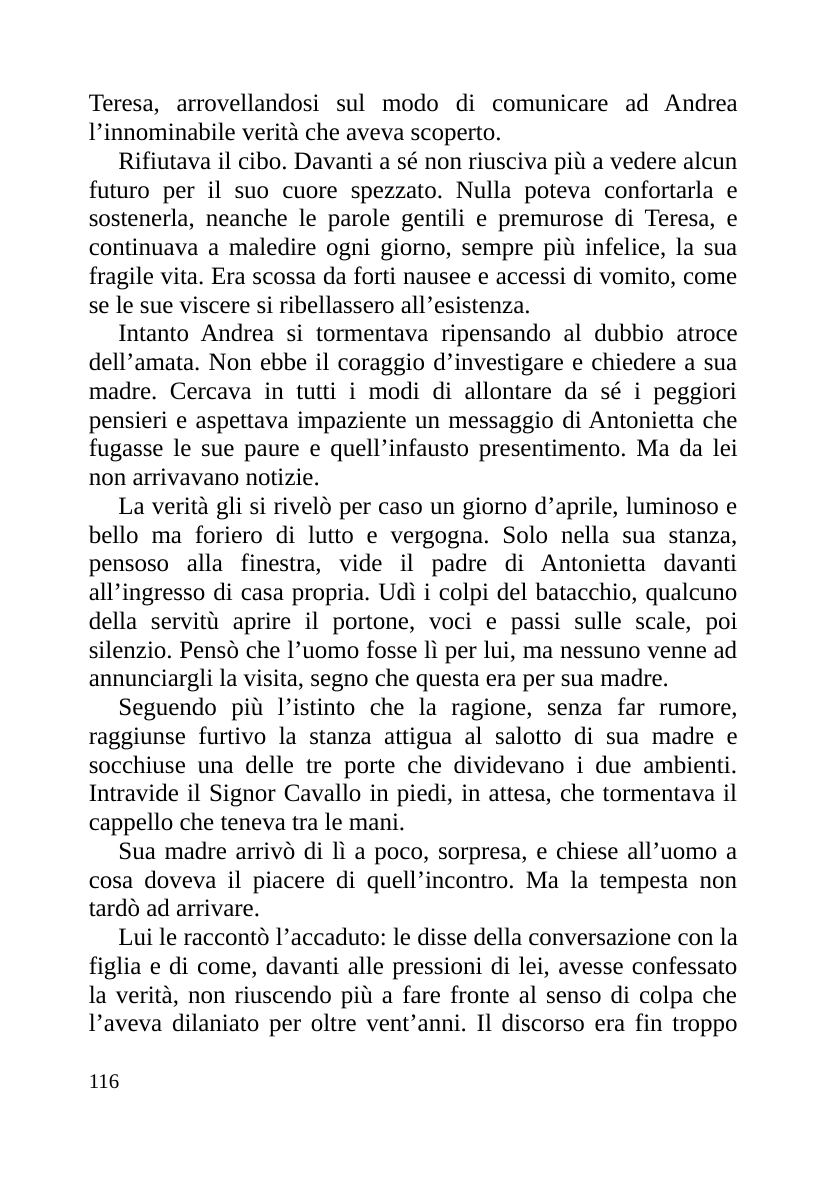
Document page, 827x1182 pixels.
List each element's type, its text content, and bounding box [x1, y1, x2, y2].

text Sua madre arrivò di lì a poco, sorpresa, e chiese all’uomo a cosa doveva il piacere di quell’incontro. Ma la tempesta non tardò ad arrivare. [88, 836, 738, 922]
text Seguendo più l’istinto che la ragione, senza far rumore, raggiunse furtivo la stanza attigua al salotto di sua madre e socchiuse una delle tre porte che dividevano i due ambienti. Intravide il Signor Cavallo in piedi, in attesa, che tormentava il cappello che teneva tra le mani. [88, 692, 738, 836]
text La verità gli si rivelò per caso un giorno d’aprile, luminoso e bello ma foriero di lutto e vergogna. Solo nella sua stanza, pensoso alla finestra, vide il padre di Antonietta davanti all’ingresso di casa propria. Udì i colpi del batacchio, qualcuno della servitù aprire il portone, voci e passi sulle scale, poi silenzio. Pensò che l’uomo fosse lì per lui, ma nessuno venne ad annunciargli la visita, segno che questa era per sua madre. [88, 491, 738, 692]
text Rifiutava il cibo. Davanti a sé non riusciva più a vedere alcun futuro per il suo cuore spezzato. Nulla poteva confortarla e sostenerla, neanche le parole gentili e premurose di Teresa, e continuava a maledire ogni giorno, sempre più infelice, la sua fragile vita. Era scossa da forti nausee e accessi di vomito, come se le sue viscere si ribellassero all’esistenza. [88, 146, 738, 318]
text Lui le raccontò l’accaduto: le disse della conversazione con la figlia e di come, davanti alle pressioni di lei, avesse confessato la verità, non riuscendo più a fare fronte al senso di colpa che l’aveva dilaniato per oltre vent’anni. Il discorso era fin troppo [88, 922, 738, 1037]
text Teresa, arrovellandosi sul modo di comunicare ad Andrea l’innominabile verità che aveva scoperto. [88, 88, 738, 146]
text Intanto Andrea si tormentava ripensando al dubbio atroce dell’amata. Non ebbe il coraggio d’investigare e chiedere a sua madre. Cercava in tutti i modi di allontare da sé i peggiori pensieri e aspettava impaziente un messaggio di Antonietta che fugasse le sue paure e quell’infausto presentimento. Ma da lei non arrivavano notizie. [88, 318, 738, 491]
